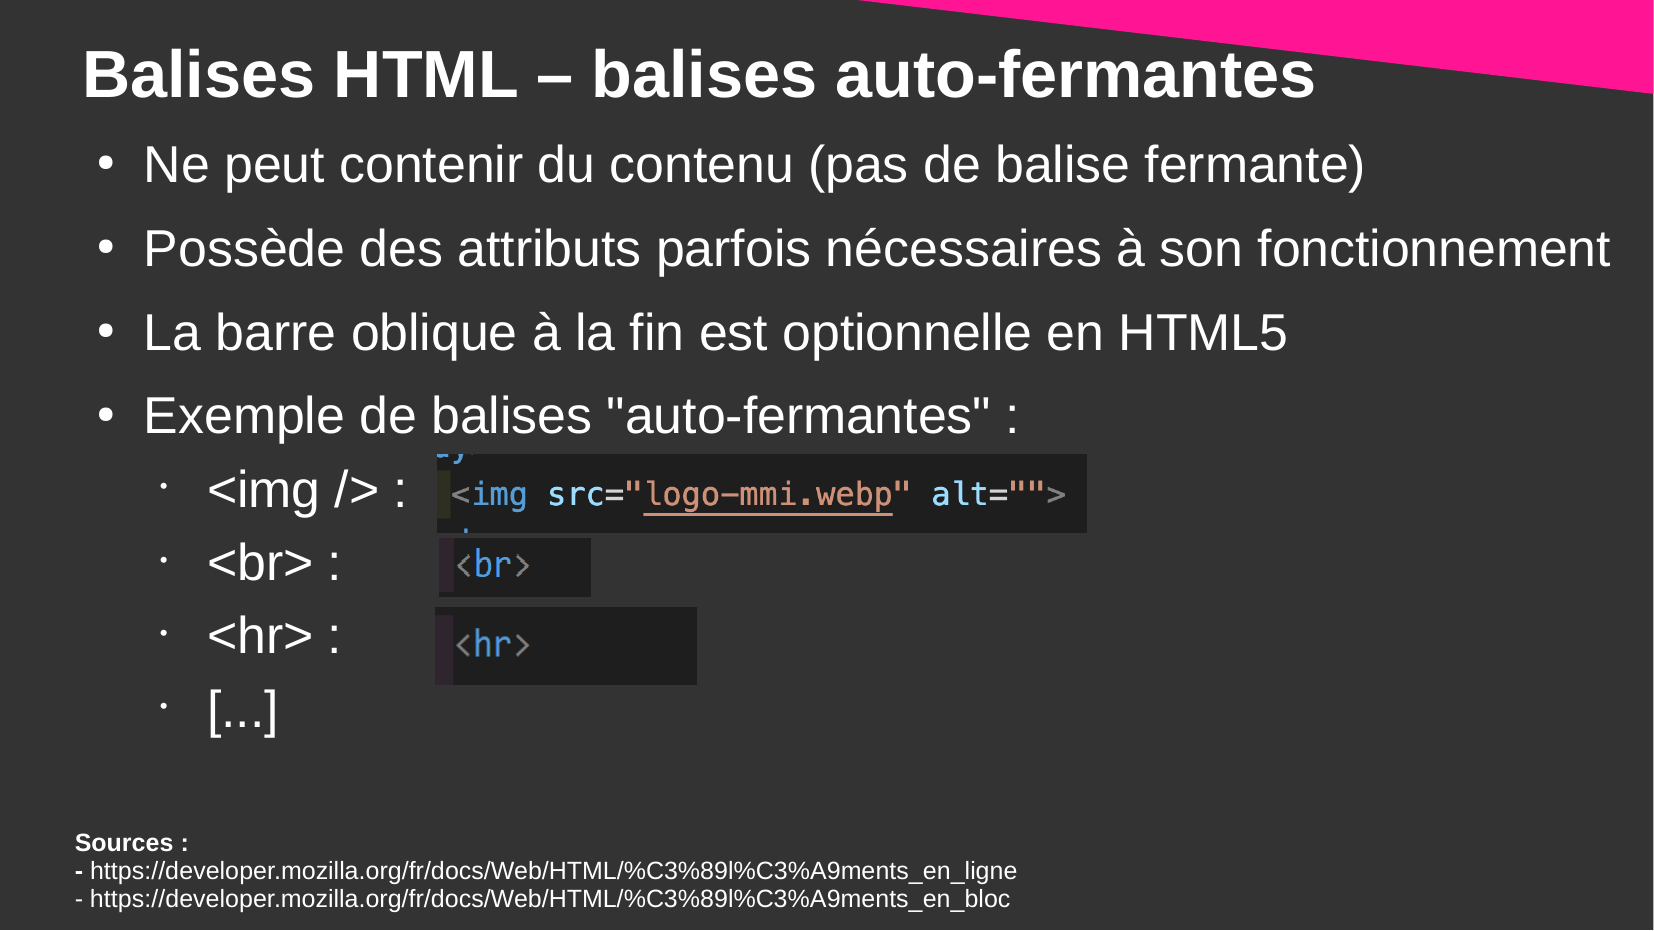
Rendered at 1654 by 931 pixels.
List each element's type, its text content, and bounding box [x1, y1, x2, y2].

picture [435, 607, 697, 685]
text_box Sources : - https://developer.mozilla.org/fr/docs/Web/HTML/%C3%89l%C3%A9ments_en_ligne - https://developer.mozilla.org/fr/docs/Web/HTML/%C3%89l%C3%A9ments_en_bloc [59, 821, 1546, 920]
list Ne peut contenir du contenu (pas de balise fermante) Possède des attributs parfois nécessaires à son fonctionnement La barre oblique à la fin est optionnelle en HTML5 Exemple de balises "auto-fermantes" : <img /> : <br> : <hr> : [...] [80, 135, 1620, 777]
text_box [857, 0, 1654, 94]
picture [437, 454, 1087, 534]
picture [439, 538, 591, 597]
title Balises HTML – balises auto-fermantes [82, 37, 1571, 112]
